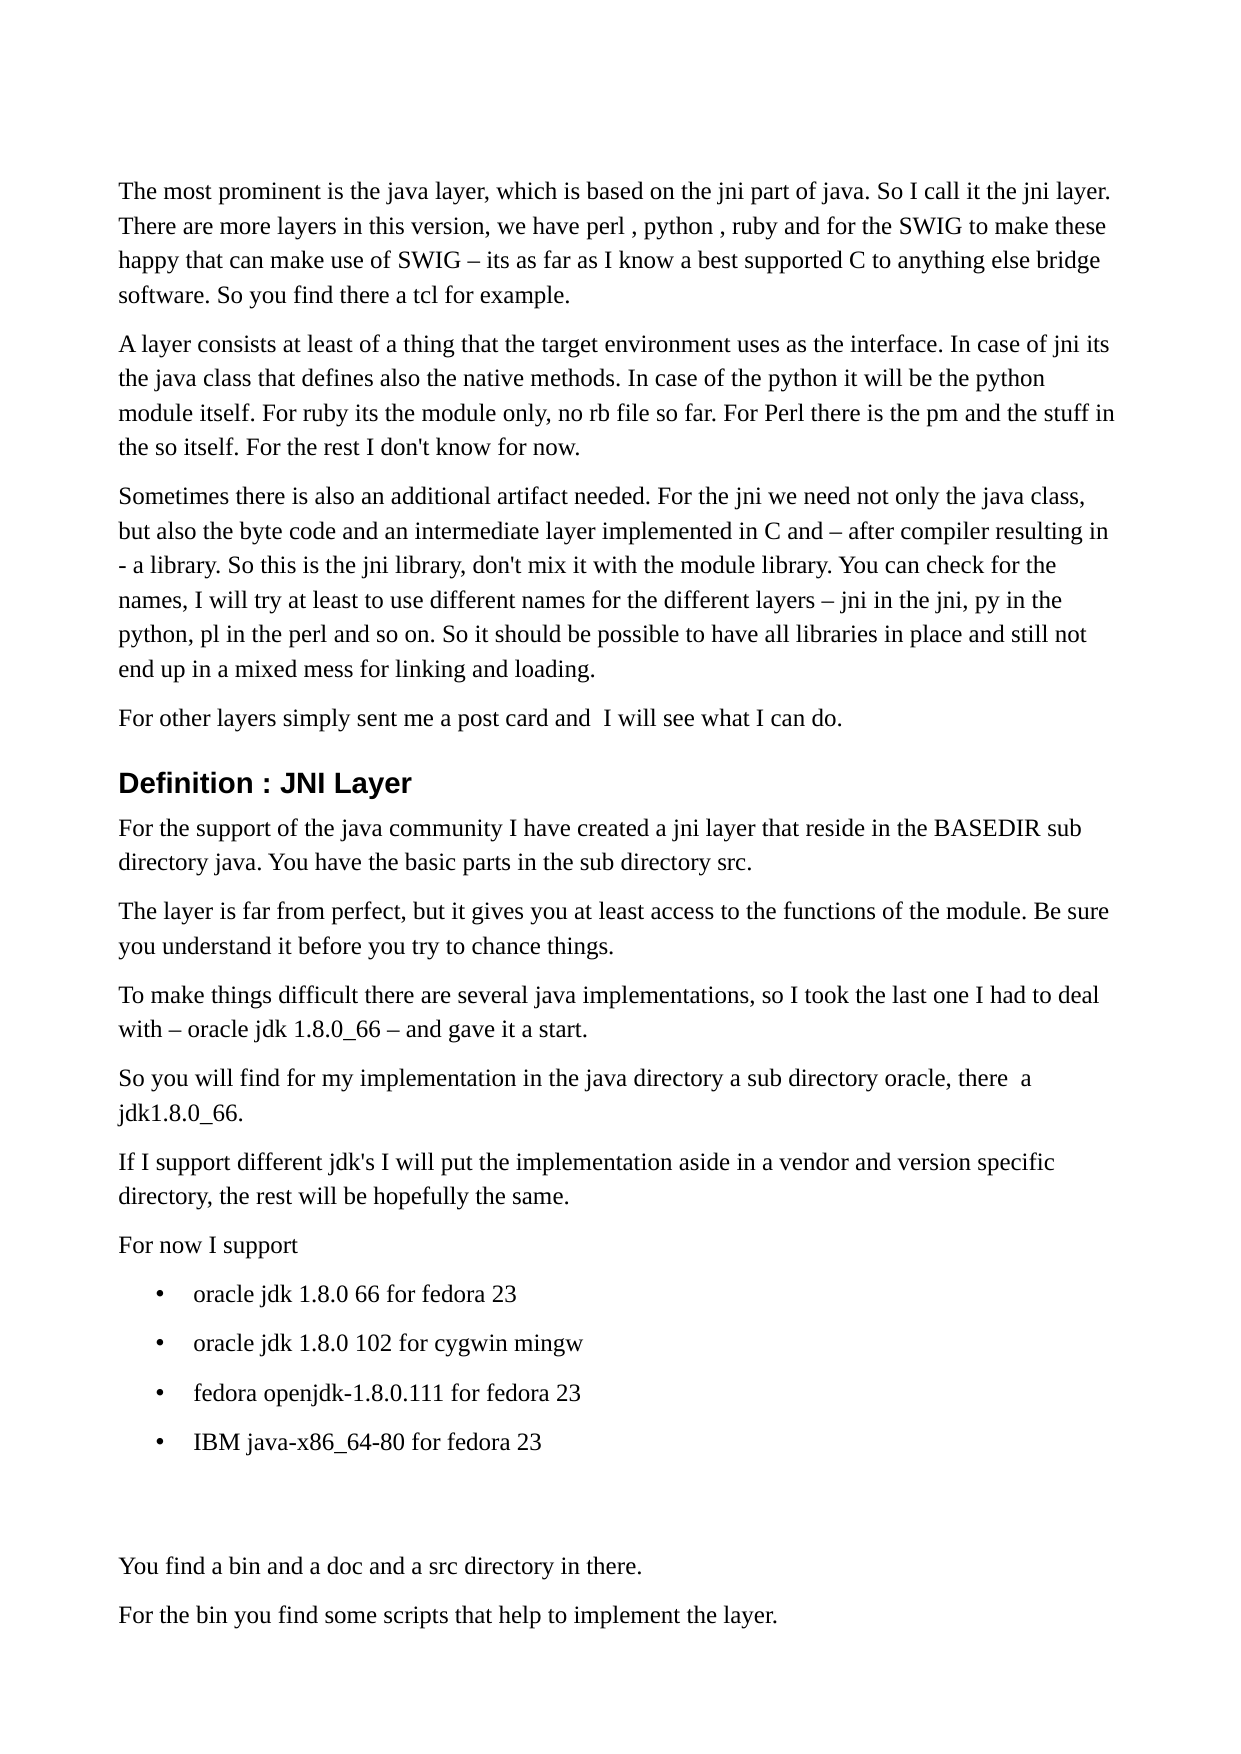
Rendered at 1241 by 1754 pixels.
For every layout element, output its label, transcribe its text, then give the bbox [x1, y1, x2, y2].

text For the support of the java community I have created a jni layer that reside in the BASEDIR sub directory java. You have the basic parts in the sub directory src. [118, 813, 1122, 876]
text For other layers simply sent me a post card and I will see what I can do. [118, 703, 1122, 732]
list oracle jdk 1.8.0 66 for fedora 23 [156, 1279, 1122, 1308]
list fedora openjdk-1.8.0.111 for fedora 23 [156, 1378, 1122, 1406]
text You find a bin and a doc and a src directory in there. [118, 1551, 1122, 1580]
text So you will find for my implementation in the java directory a sub directory oracle, there a jdk1.8.0_66. [118, 1063, 1122, 1127]
subtitle Definition : JNI Layer [118, 766, 1122, 800]
text The layer is far from perfect, but it gives you at least access to the functions of the module. Be sure you understand it before you try to chance things. [118, 896, 1122, 959]
text For the bin you find some scripts that help to implement the layer. [118, 1600, 1122, 1629]
text The most prominent is the java layer, which is based on the jni part of java. So I call it the jni layer. There are more layers in this version, we have perl , python , ruby and for the SWIG to make these happy that can make use of SWIG – its as far as I know a best supported C to anything else bridge software. So you find there a tcl for example. [118, 176, 1122, 308]
text If I support different jdk's I will put the implementation aside in a vendor and version specific directory, the rest will be hopefully the same. [118, 1147, 1122, 1210]
text Sometimes there is also an additional artifact needed. For the jni we need not only the java class, but also the byte code and an intermediate layer implemented in C and – after compiler resulting in - a library. So this is the jni library, don't mix it with the module library. You can check for the names, I will try at least to use different names for the different layers – jni in the jni, py in the python, pl in the perl and so on. So it should be possible to have all libraries in place and still not end up in a mixed mess for linking and loading. [118, 481, 1122, 682]
list IBM java-x86_64-80 for fedora 23 [156, 1427, 1122, 1531]
text To make things difficult there are several java implementations, so I took the last one I had to deal with – oracle jdk 1.8.0_66 – and gave it a start. [118, 980, 1122, 1043]
text A layer consists at least of a thing that the target environment uses as the interface. In case of jni its the java class that defines also the native methods. In case of the python it will be the python module itself. For ruby its the module only, no rb file so far. For Perl there is the pm and the stuff in the so itself. For the rest I don't know for now. [118, 329, 1122, 461]
text For now I support [118, 1230, 1122, 1259]
list oracle jdk 1.8.0 102 for cygwin mingw [156, 1328, 1122, 1357]
